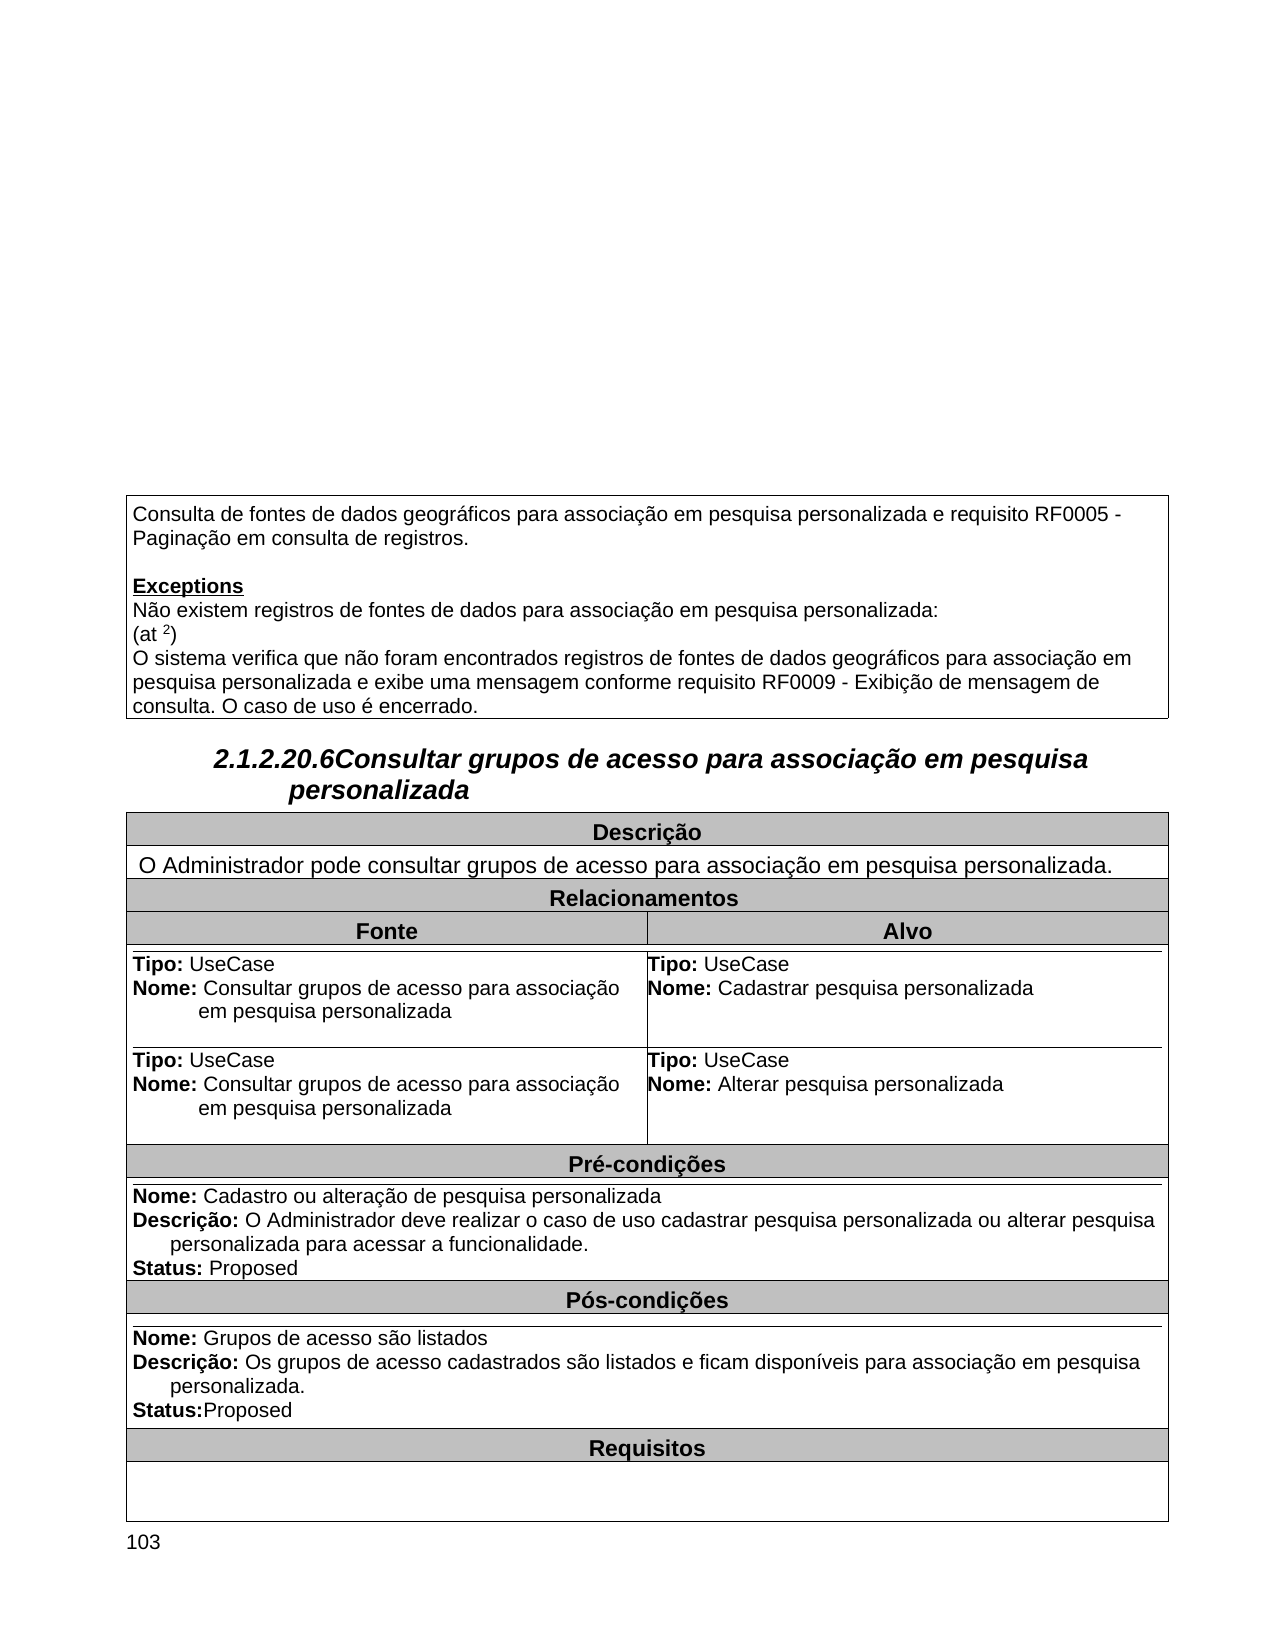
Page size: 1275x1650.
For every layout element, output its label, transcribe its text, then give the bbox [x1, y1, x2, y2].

table_cell [127, 1178, 1168, 1280]
table_header Nome: Cadastro ou alteração de pesquisa personalizada Descrição: O Administrador deve realizar o caso de uso cadastrar pesquisa personalizada ou alterar pesquisa personalizada para acessar a funcionalidade. Status: Proposed [133, 1185, 1162, 1280]
table_cell O Administrador pode consultar grupos de acesso para associação em pesquisa personalizada. [127, 846, 1168, 878]
list Consultar grupos de acesso para associação em pesquisa personalizada [214, 743, 1155, 805]
table_cell Fonte [127, 912, 647, 944]
table_cell [127, 945, 1168, 1144]
table_cell [127, 1314, 1168, 1428]
table_cell Alvo [648, 912, 1168, 944]
table_cell - Consulta de fontes de dados geográficos para associação em pesquisa personalizada e requisito RF0005 - Paginação em consulta de registros. Exceptions Não existem registros de fontes de dados para associação em pesquisa personalizada: (at 2) O sistema verifica que não foram encontrados registros de fontes de dados geográficos para associação em pesquisa personalizada e exibe uma mensagem conforme requisito RF0009 - Exibição de mensagem de consulta. O caso de uso é encerrado. [127, 496, 1168, 717]
table_cell Pré-condições [127, 1145, 1168, 1177]
table_header Tipo: UseCase Nome: Consultar grupos de acesso para associação em pesquisa personalizada [133, 952, 647, 1047]
table_header Nome: Grupos de acesso são listados Descrição: Os grupos de acesso cadastrados são listados e ficam disponíveis para associação em pesquisa personalizada. Status:Proposed [133, 1327, 1162, 1422]
table_cell [127, 1462, 1168, 1521]
table_cell Relacionamentos [127, 879, 1168, 911]
table_cell Tipo: UseCase Nome: Consultar grupos de acesso para associação em pesquisa personalizada [133, 1048, 647, 1144]
table_header Tipo: UseCase Nome: Cadastrar pesquisa personalizada [648, 952, 1162, 1047]
table_cell Pós-condições [127, 1281, 1168, 1313]
table_cell Requisitos [127, 1429, 1168, 1461]
table_cell Tipo: UseCase Nome: Alterar pesquisa personalizada [648, 1048, 1162, 1144]
table_header Descrição [127, 813, 1168, 845]
